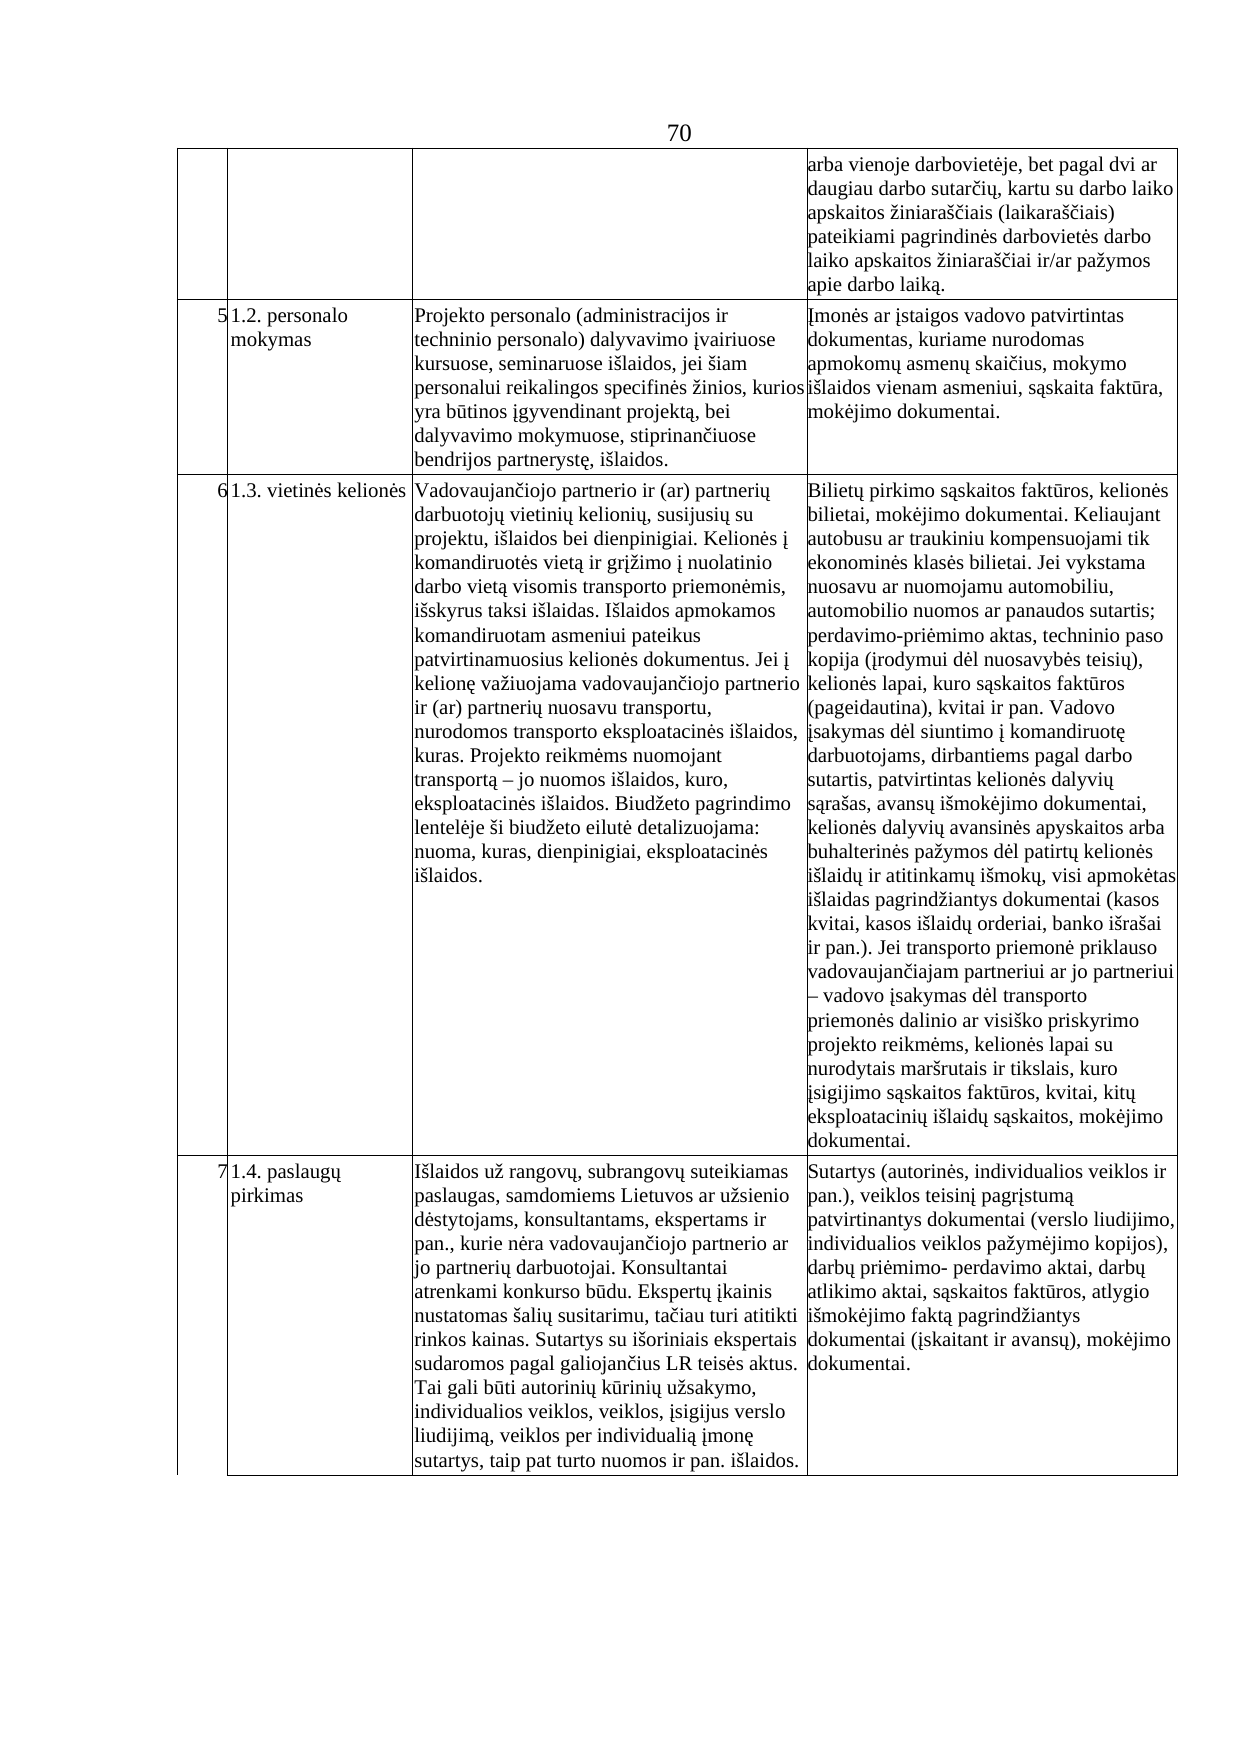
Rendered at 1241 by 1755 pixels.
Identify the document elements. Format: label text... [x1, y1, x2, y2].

table_cell Sutartys (autorinės, individualios veiklos ir pan.), veiklos teisinį pagrįstumą patvirtinantys dokumentai (verslo liudijimo, individualios veiklos pažymėjimo kopijos), darbų priėmimo- perdavimo aktai, darbų atlikimo aktai, sąskaitos faktūros, atlygio išmokėjimo faktą pagrindžiantys dokumentai (įskaitant ir avansų), mokėjimo dokumentai. [808, 1156, 1177, 1474]
table_cell Įmonės ar įstaigos vadovo patvirtintas dokumentas, kuriame nurodomas apmokomų asmenų skaičius, mokymo išlaidos vienam asmeniui, sąskaita faktūra, mokėjimo dokumentai. [808, 300, 1177, 474]
table_cell 1.4. paslaugų pirkimas [228, 1156, 412, 1474]
table_cell Išlaidos už rangovų, subrangovų suteikiamas paslaugas, samdomiems Lietuvos ar užsienio dėstytojams, konsultantams, ekspertams ir pan., kurie nėra vadovaujančiojo partnerio ar jo partnerių darbuotojai. Konsultantai atrenkami konkurso būdu. Ekspertų įkainis nustatomas šalių susitarimu, tačiau turi atitikti rinkos kainas. Sutartys su išoriniais ekspertais sudaromos pagal galiojančius LR teisės aktus. Tai gali būti autorinių kūrinių užsakymo, individualios veiklos, veiklos, įsigijus verslo liudijimą, veiklos per individualią įmonę sutartys, taip pat turto nuomos ir pan. išlaidos. [413, 1156, 807, 1474]
table_cell [413, 149, 807, 299]
table_cell Vadovaujančiojo partnerio ir (ar) partnerių darbuotojų vietinių kelionių, susijusių su projektu, išlaidos bei dienpinigiai. Kelionės į komandiruotės vietą ir grįžimo į nuolatinio darbo vietą visomis transporto priemonėmis, išskyrus taksi išlaidas. Išlaidos apmokamos komandiruotam asmeniui pateikus patvirtinamuosius kelionės dokumentus. Jei į kelionę važiuojama vadovaujančiojo partnerio ir (ar) partnerių nuosavu transportu, nurodomos transporto eksploatacinės išlaidos, kuras. Projekto reikmėms nuomojant transportą – jo nuomos išlaidos, kuro, eksploatacinės išlaidos. Biudžeto pagrindimo lentelėje ši biudžeto eilutė detalizuojama: nuoma, kuras, dienpinigiai, eksploatacinės išlaidos. [413, 475, 807, 1155]
table_cell [1178, 148, 1182, 299]
table_cell [178, 149, 227, 299]
table_cell Projekto personalo (administracijos ir techninio personalo) dalyvavimo įvairiuose kursuose, seminaruose išlaidos, jei šiam personalui reikalingos specifinės žinios, kurios yra būtinos įgyvendinant projektą, bei dalyvavimo mokymuose, stiprinančiuose bendrijos partnerystę, išlaidos. [413, 300, 807, 474]
table_cell [1178, 474, 1182, 1155]
table_cell arba vienoje darbovietėje, bet pagal dvi ar daugiau darbo sutarčių, kartu su darbo laiko apskaitos žiniaraščiais (laikaraščiais) pateikiami pagrindinės darbovietės darbo laiko apskaitos žiniaraščiai ir/ar pažymos apie darbo laiką. [808, 149, 1177, 299]
table_cell 1.2. personalo mokymas [228, 300, 412, 474]
table_cell [228, 149, 412, 299]
table_cell 1.3. vietinės kelionės [228, 475, 412, 1155]
table_cell [1178, 299, 1182, 474]
table_cell 6 [178, 475, 227, 1155]
table_cell [1178, 1155, 1182, 1474]
table_cell 5 [178, 300, 227, 474]
table_cell Bilietų pirkimo sąskaitos faktūros, kelionės bilietai, mokėjimo dokumentai. Keliaujant autobusu ar traukiniu kompensuojami tik ekonominės klasės bilietai. Jei vykstama nuosavu ar nuomojamu automobiliu, automobilio nuomos ar panaudos sutartis; perdavimo-priėmimo aktas, techninio paso kopija (įrodymui dėl nuosavybės teisių), kelionės lapai, kuro sąskaitos faktūros (pageidautina), kvitai ir pan. Vadovo įsakymas dėl siuntimo į komandiruotę darbuotojams, dirbantiems pagal darbo sutartis, patvirtintas kelionės dalyvių sąrašas, avansų išmokėjimo dokumentai, kelionės dalyvių avansinės apyskaitos arba buhalterinės pažymos dėl patirtų kelionės išlaidų ir atitinkamų išmokų, visi apmokėtas išlaidas pagrindžiantys dokumentai (kasos kvitai, kasos išlaidų orderiai, banko išrašai ir pan.). Jei transporto priemonė priklauso vadovaujančiajam partneriui ar jo partneriui – vadovo įsakymas dėl transporto priemonės dalinio ar visiško priskyrimo projekto reikmėms, kelionės lapai su nurodytais maršrutais ir tikslais, kuro įsigijimo sąskaitos faktūros, kvitai, kitų eksploatacinių išlaidų sąskaitos, mokėjimo dokumentai. [808, 475, 1177, 1155]
table_cell 7 [178, 1156, 227, 1474]
